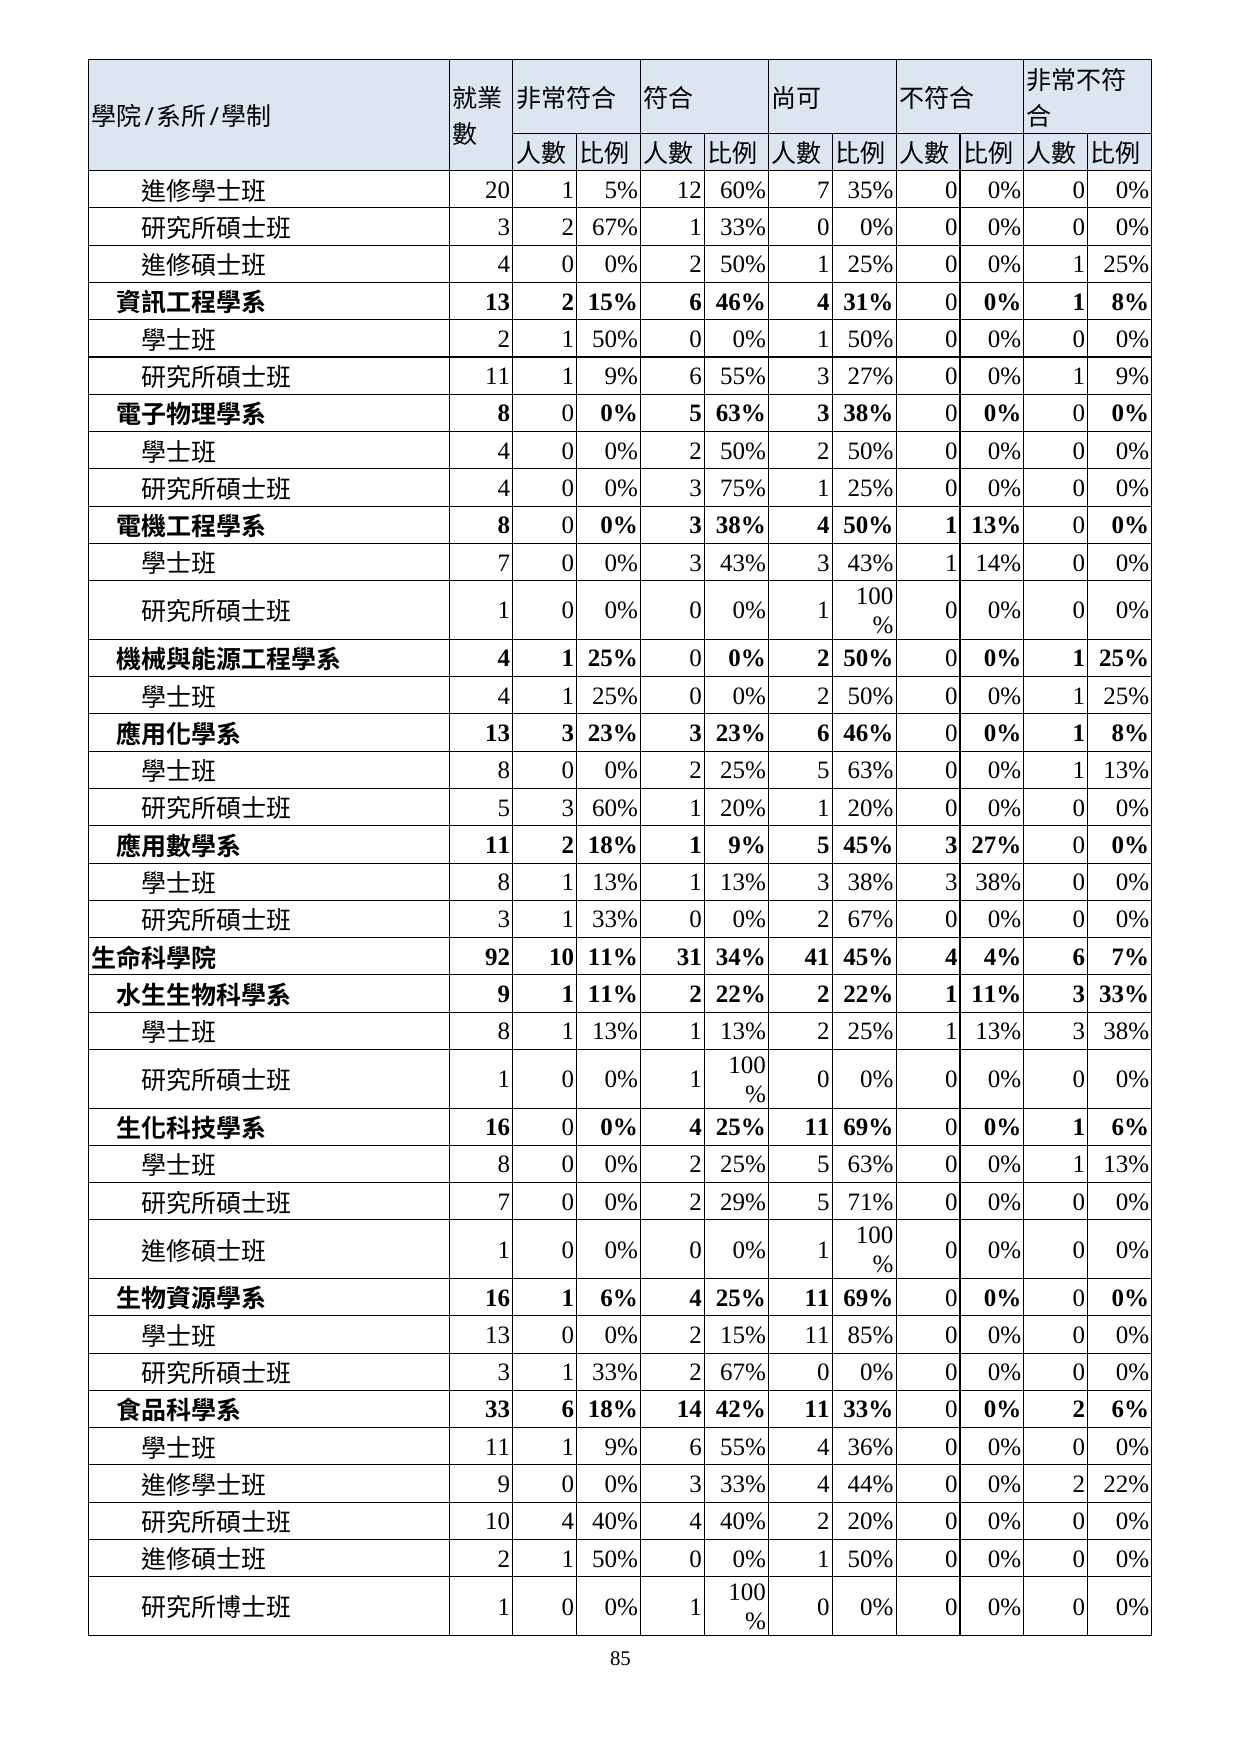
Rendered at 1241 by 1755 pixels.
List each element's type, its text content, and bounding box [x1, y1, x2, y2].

table_cell 33% [1088, 975, 1151, 1012]
table_cell 0 [897, 1279, 959, 1315]
table_cell 25% [833, 469, 896, 506]
table_cell 0 [641, 640, 704, 676]
table_cell 0 [897, 1220, 959, 1278]
table_cell 41 [769, 938, 832, 974]
table_cell 6 [641, 358, 704, 394]
table_cell 9% [577, 358, 640, 394]
table_cell 0% [1088, 1220, 1151, 1278]
table_cell 69% [833, 1279, 896, 1315]
table_cell 0% [577, 752, 640, 788]
table_cell 0% [1088, 1354, 1151, 1390]
table_cell 50% [833, 677, 896, 713]
table_cell 1 [1024, 752, 1087, 788]
table_cell 0% [961, 752, 1023, 788]
table_cell 1 [1024, 246, 1087, 282]
table_cell 0% [1088, 1316, 1151, 1352]
table_cell 0% [705, 581, 768, 639]
table_cell 0% [1088, 432, 1151, 468]
table_cell 50% [577, 1540, 640, 1576]
table_cell 2 [641, 432, 704, 468]
table_cell 1 [1024, 1146, 1087, 1182]
table_cell 1 [513, 1279, 576, 1315]
table_cell 學士班 [89, 432, 449, 468]
table_header 非常不符合 [1024, 60, 1151, 133]
table_cell 1 [641, 1013, 704, 1049]
table_cell 13 [450, 714, 512, 751]
table_cell 3 [641, 507, 704, 543]
table_cell 6 [1024, 938, 1087, 974]
table_cell 0% [1088, 395, 1151, 431]
table_cell 1 [769, 1220, 832, 1278]
table_cell 6% [1088, 1109, 1151, 1145]
table_cell 0 [641, 320, 704, 356]
table_cell 27% [833, 358, 896, 394]
table_cell 3 [897, 826, 959, 862]
table_cell 0 [513, 1109, 576, 1145]
table_cell 3 [1024, 1013, 1087, 1049]
table_cell 7% [1088, 938, 1151, 974]
table_cell 25% [833, 1013, 896, 1049]
table_cell 0% [1088, 507, 1151, 543]
table_cell 0 [897, 1465, 959, 1502]
table_cell 6 [641, 1428, 704, 1464]
table_cell 2 [769, 1503, 832, 1539]
table_cell 38% [833, 395, 896, 431]
table_cell 27% [961, 826, 1023, 862]
table_cell 3 [641, 1465, 704, 1502]
table_cell 0% [1088, 320, 1151, 356]
table_cell 50% [833, 320, 896, 356]
table_cell 1 [1024, 714, 1087, 751]
table_cell 2 [641, 975, 704, 1012]
table_cell 67% [705, 1354, 768, 1390]
table_cell 0 [1024, 864, 1087, 900]
table_cell 10 [513, 938, 576, 974]
table_cell 22% [1088, 1465, 1151, 1502]
table_header 就業數 [450, 60, 512, 170]
table_cell 0 [897, 283, 959, 319]
table_cell 11% [577, 975, 640, 1012]
table_cell 0 [769, 208, 832, 244]
table_cell 0% [833, 1050, 896, 1107]
table_cell 4 [450, 469, 512, 506]
table_cell 0 [897, 901, 959, 937]
table_cell 50% [577, 320, 640, 356]
table_cell 2 [641, 752, 704, 788]
table_cell 0 [897, 714, 959, 751]
table_cell 0% [1088, 581, 1151, 639]
table_cell 46% [833, 714, 896, 751]
table_cell 13% [1088, 1146, 1151, 1182]
table_cell 0 [897, 1183, 959, 1219]
table_cell 11% [961, 975, 1023, 1012]
table_cell 比例 [1088, 134, 1151, 170]
table_cell 1 [897, 507, 959, 543]
table_cell 0% [705, 320, 768, 356]
table_cell 0 [641, 901, 704, 937]
table_cell 31 [641, 938, 704, 974]
table_cell 2 [450, 1540, 512, 1576]
table_cell 進修碩士班 [89, 1220, 449, 1278]
table_cell 0 [897, 789, 959, 825]
table_cell 33% [833, 1391, 896, 1427]
table_cell 0 [897, 1577, 959, 1635]
table_cell 4 [769, 1428, 832, 1464]
table_cell 2 [513, 208, 576, 244]
table_cell 2 [769, 901, 832, 937]
table_cell 33% [577, 901, 640, 937]
table_cell 比例 [961, 134, 1023, 170]
table_cell 0 [897, 320, 959, 356]
table_cell 0% [1088, 1279, 1151, 1315]
table_cell 研究所碩士班 [89, 1354, 449, 1390]
table_cell 4 [450, 432, 512, 468]
table_cell 研究所博士班 [89, 1577, 449, 1635]
table_cell 0 [1024, 1428, 1087, 1464]
table_cell 8% [1088, 714, 1151, 751]
table_cell 電子物理學系 [89, 395, 449, 431]
table_cell 0% [1088, 1577, 1151, 1635]
table_cell 比例 [705, 134, 768, 170]
table_cell 0% [1088, 1183, 1151, 1219]
table_cell 進修碩士班 [89, 1540, 449, 1576]
table_cell 20% [833, 1503, 896, 1539]
table_cell 63% [705, 395, 768, 431]
table_cell 學士班 [89, 752, 449, 788]
table_cell 25% [1088, 246, 1151, 282]
table_cell 35% [833, 171, 896, 207]
table_cell 0% [577, 1465, 640, 1502]
table_cell 應用化學系 [89, 714, 449, 751]
table_cell 0 [513, 1220, 576, 1278]
table_cell 0 [897, 469, 959, 506]
table_cell 食品科學系 [89, 1391, 449, 1427]
table_cell 1 [769, 469, 832, 506]
table_cell 4 [450, 640, 512, 676]
table_cell 1 [513, 1428, 576, 1464]
table_cell 43% [705, 544, 768, 580]
table_cell 29% [705, 1183, 768, 1219]
table_cell 0% [577, 395, 640, 431]
table_cell 5 [450, 789, 512, 825]
table_cell 8 [450, 1146, 512, 1182]
table_cell 0 [1024, 320, 1087, 356]
table_cell 0% [577, 246, 640, 282]
table_cell 1 [641, 826, 704, 862]
table_cell 3 [513, 789, 576, 825]
table_cell 16 [450, 1109, 512, 1145]
table_cell 2 [641, 1316, 704, 1352]
table_cell 人數 [641, 134, 704, 170]
table_cell 0 [641, 677, 704, 713]
table_cell 1 [897, 1013, 959, 1049]
table_cell 1 [641, 864, 704, 900]
table_cell 22% [705, 975, 768, 1012]
table_cell 進修碩士班 [89, 246, 449, 282]
table_cell 2 [513, 826, 576, 862]
table_cell 0 [897, 677, 959, 713]
table_cell 25% [1088, 640, 1151, 676]
table_cell 0 [1024, 1540, 1087, 1576]
table_cell 0% [577, 1109, 640, 1145]
table_cell 0% [961, 208, 1023, 244]
table_cell 5% [577, 171, 640, 207]
table_cell 0% [961, 1050, 1023, 1107]
table_cell 0 [897, 752, 959, 788]
table_cell 0 [897, 640, 959, 676]
table_cell 25% [705, 1109, 768, 1145]
table_cell 0 [897, 1109, 959, 1145]
table_cell 11% [577, 938, 640, 974]
table_cell 5 [769, 1146, 832, 1182]
table_cell 0 [897, 1316, 959, 1352]
table_cell 0% [961, 1577, 1023, 1635]
table_cell 應用數學系 [89, 826, 449, 862]
table_cell 生化科技學系 [89, 1109, 449, 1145]
table_cell 3 [769, 864, 832, 900]
table_cell 50% [833, 640, 896, 676]
table_cell 0% [705, 677, 768, 713]
table_cell 8 [450, 507, 512, 543]
table_cell 4 [641, 1109, 704, 1145]
table_cell 1 [513, 358, 576, 394]
table_cell 6% [1088, 1391, 1151, 1427]
table_cell 15% [577, 283, 640, 319]
table_cell 13% [577, 1013, 640, 1049]
table_cell 8 [450, 752, 512, 788]
table_cell 0 [1024, 826, 1087, 862]
table_cell 100% [833, 581, 896, 639]
table_cell 1 [450, 1577, 512, 1635]
table_cell 0 [1024, 208, 1087, 244]
table_cell 1 [641, 1050, 704, 1107]
table_cell 60% [705, 171, 768, 207]
table_cell 4 [897, 938, 959, 974]
table_cell 0% [961, 1465, 1023, 1502]
table_cell 4 [769, 507, 832, 543]
table_cell 4 [641, 1503, 704, 1539]
table_cell 進修學士班 [89, 1465, 449, 1502]
table_cell 0% [577, 1183, 640, 1219]
table_header 符合 [641, 60, 768, 133]
table_cell 100% [705, 1577, 768, 1635]
table_cell 13% [961, 507, 1023, 543]
table_cell 67% [833, 901, 896, 937]
table_cell 1 [513, 864, 576, 900]
table_header 學院/系所/學制 [89, 60, 449, 170]
table_cell 0% [1088, 789, 1151, 825]
table_cell 研究所碩士班 [89, 469, 449, 506]
table_cell 1 [513, 1354, 576, 1390]
table_cell 1 [641, 1577, 704, 1635]
table_cell 0% [961, 901, 1023, 937]
table_cell 0 [1024, 395, 1087, 431]
table_cell 8 [450, 1013, 512, 1049]
table_cell 36% [833, 1428, 896, 1464]
table_cell 0 [1024, 507, 1087, 543]
table_cell 11 [769, 1109, 832, 1145]
table_cell 13 [450, 283, 512, 319]
table_cell 0 [513, 1146, 576, 1182]
table_cell 0% [1088, 864, 1151, 900]
table_cell 2 [641, 1354, 704, 1390]
table_cell 45% [833, 938, 896, 974]
table_cell 23% [705, 714, 768, 751]
table_cell 0% [961, 1146, 1023, 1182]
table_cell 55% [705, 1428, 768, 1464]
table_cell 0 [1024, 789, 1087, 825]
table_cell 0% [1088, 469, 1151, 506]
table_cell 0 [1024, 1220, 1087, 1278]
table_cell 9% [577, 1428, 640, 1464]
table_cell 1 [450, 1220, 512, 1278]
table_cell 0 [1024, 581, 1087, 639]
table_cell 0% [1088, 208, 1151, 244]
table_cell 2 [769, 640, 832, 676]
table_cell 13% [705, 1013, 768, 1049]
table_cell 13 [450, 1316, 512, 1352]
table_cell 研究所碩士班 [89, 789, 449, 825]
table_cell 1 [513, 677, 576, 713]
table_cell 0% [577, 469, 640, 506]
table_cell 學士班 [89, 1428, 449, 1464]
table_cell 11 [450, 1428, 512, 1464]
table_cell 12 [641, 171, 704, 207]
table_cell 1 [769, 320, 832, 356]
table_cell 20% [833, 789, 896, 825]
table_cell 5 [769, 826, 832, 862]
table_cell 0% [577, 544, 640, 580]
table_cell 75% [705, 469, 768, 506]
table_cell 42% [705, 1391, 768, 1427]
table_cell 85% [833, 1316, 896, 1352]
table_cell 0 [897, 171, 959, 207]
table_cell 3 [769, 544, 832, 580]
table_cell 25% [577, 677, 640, 713]
table_cell 1 [769, 789, 832, 825]
table_cell 4 [450, 677, 512, 713]
table_cell 11 [769, 1279, 832, 1315]
table_cell 5 [641, 395, 704, 431]
table_cell 0 [769, 1354, 832, 1390]
table_cell 8 [450, 864, 512, 900]
table_cell 63% [833, 1146, 896, 1182]
table_cell 25% [705, 1279, 768, 1315]
table_cell 0% [1088, 1540, 1151, 1576]
table_cell 3 [450, 208, 512, 244]
table_cell 46% [705, 283, 768, 319]
table_cell 3 [450, 1354, 512, 1390]
table_cell 13% [961, 1013, 1023, 1049]
table_cell 0 [1024, 1279, 1087, 1315]
table_cell 18% [577, 826, 640, 862]
table_cell 0% [577, 1050, 640, 1107]
table_cell 33% [705, 208, 768, 244]
table_cell 0 [897, 1428, 959, 1464]
table_cell 0% [961, 1316, 1023, 1352]
table_cell 1 [513, 1013, 576, 1049]
table_cell 14% [961, 544, 1023, 580]
table_header 尚可 [769, 60, 896, 133]
table_cell 1 [1024, 358, 1087, 394]
table_cell 0 [897, 1146, 959, 1182]
table_cell 10 [450, 1503, 512, 1539]
table_cell 研究所碩士班 [89, 1050, 449, 1107]
table_cell 0 [513, 507, 576, 543]
table_cell 0 [641, 1220, 704, 1278]
table_cell 4% [961, 938, 1023, 974]
table_cell 1 [513, 171, 576, 207]
table_cell 人數 [1024, 134, 1087, 170]
table_cell 0 [513, 1183, 576, 1219]
table_cell 0% [577, 432, 640, 468]
table_cell 0% [961, 1428, 1023, 1464]
table_cell 69% [833, 1109, 896, 1145]
table_cell 9% [705, 826, 768, 862]
table_cell 67% [577, 208, 640, 244]
table_cell 13% [1088, 752, 1151, 788]
table_cell 3 [769, 395, 832, 431]
table_cell 0 [513, 395, 576, 431]
table_cell 0 [897, 1503, 959, 1539]
table_cell 進修學士班 [89, 171, 449, 207]
table_cell 0 [897, 432, 959, 468]
table_cell 92 [450, 938, 512, 974]
table_cell 1 [513, 320, 576, 356]
table_cell 100% [705, 1050, 768, 1107]
table_cell 1 [769, 246, 832, 282]
table_cell 0% [961, 469, 1023, 506]
table_cell 0 [897, 246, 959, 282]
table_cell 0 [897, 1540, 959, 1576]
table_cell 2 [641, 1183, 704, 1219]
table_cell 0 [1024, 1316, 1087, 1352]
table_cell 研究所碩士班 [89, 901, 449, 937]
table_cell 23% [577, 714, 640, 751]
table_cell 60% [577, 789, 640, 825]
table_cell 0% [961, 1540, 1023, 1576]
table_cell 2 [513, 283, 576, 319]
table_cell 0% [577, 1146, 640, 1182]
table_cell 11 [450, 358, 512, 394]
table_cell 33% [705, 1465, 768, 1502]
table_cell 50% [833, 432, 896, 468]
table_cell 比例 [577, 134, 640, 170]
table_cell 0 [1024, 901, 1087, 937]
table_cell 0 [897, 1354, 959, 1390]
table_cell 0 [1024, 1354, 1087, 1390]
table_cell 5 [769, 752, 832, 788]
table_cell 比例 [833, 134, 896, 170]
table_cell 0 [513, 1316, 576, 1352]
table_cell 2 [1024, 1465, 1087, 1502]
table_cell 生物資源學系 [89, 1279, 449, 1315]
table_cell 0% [961, 581, 1023, 639]
table_cell 0 [513, 581, 576, 639]
table_cell 0% [833, 208, 896, 244]
table_cell 3 [513, 714, 576, 751]
table_cell 31% [833, 283, 896, 319]
table_cell 20% [705, 789, 768, 825]
table_cell 1 [1024, 1109, 1087, 1145]
table_cell 50% [833, 507, 896, 543]
table_cell 6 [769, 714, 832, 751]
table_cell 1 [897, 544, 959, 580]
table_cell 50% [705, 432, 768, 468]
table_cell 0 [897, 581, 959, 639]
table_cell 0% [961, 246, 1023, 282]
table_cell 學士班 [89, 1146, 449, 1182]
table_cell 0% [961, 283, 1023, 319]
table_cell 0% [577, 1316, 640, 1352]
table_cell 2 [641, 246, 704, 282]
table_cell 0 [1024, 1577, 1087, 1635]
table_cell 0% [961, 358, 1023, 394]
table_cell 25% [833, 246, 896, 282]
table_cell 13% [705, 864, 768, 900]
table_cell 學士班 [89, 1316, 449, 1352]
table_cell 3 [450, 901, 512, 937]
table_cell 1 [1024, 283, 1087, 319]
table_cell 0% [961, 677, 1023, 713]
table_cell 學士班 [89, 544, 449, 580]
table_cell 33% [577, 1354, 640, 1390]
table_cell 3 [641, 714, 704, 751]
table_cell 0% [705, 640, 768, 676]
table_cell 18% [577, 1391, 640, 1427]
table_cell 25% [577, 640, 640, 676]
table_cell 0% [961, 1109, 1023, 1145]
table_cell 1 [450, 581, 512, 639]
table_cell 34% [705, 938, 768, 974]
table_cell 40% [577, 1503, 640, 1539]
table_cell 11 [769, 1316, 832, 1352]
table_cell 14 [641, 1391, 704, 1427]
table_cell 0 [1024, 432, 1087, 468]
table_cell 50% [705, 246, 768, 282]
table_cell 機械與能源工程學系 [89, 640, 449, 676]
table_cell 1 [513, 975, 576, 1012]
table_cell 2 [769, 677, 832, 713]
table_cell 9 [450, 975, 512, 1012]
table_cell 0% [961, 1220, 1023, 1278]
table_cell 8 [450, 395, 512, 431]
table_cell 63% [833, 752, 896, 788]
table_cell 1 [1024, 677, 1087, 713]
table_cell 2 [769, 1013, 832, 1049]
table_cell 0 [769, 1577, 832, 1635]
table_cell 9 [450, 1465, 512, 1502]
table_cell 50% [833, 1540, 896, 1576]
table_cell 人數 [769, 134, 832, 170]
table_cell 0% [961, 640, 1023, 676]
table_cell 0% [577, 507, 640, 543]
table_cell 2 [769, 975, 832, 1012]
table_cell 25% [1088, 677, 1151, 713]
table_cell 44% [833, 1465, 896, 1502]
table_cell 0% [577, 1220, 640, 1278]
table_cell 0 [513, 544, 576, 580]
table_cell 0 [1024, 1183, 1087, 1219]
table_cell 0 [513, 246, 576, 282]
table_cell 0 [1024, 544, 1087, 580]
table_cell 0% [961, 395, 1023, 431]
table_cell 0% [577, 1577, 640, 1635]
table_cell 3 [641, 544, 704, 580]
table_cell 0 [897, 358, 959, 394]
table_cell 38% [961, 864, 1023, 900]
table_cell 7 [769, 171, 832, 207]
table_cell 水生生物科學系 [89, 975, 449, 1012]
table_cell 0% [1088, 1050, 1151, 1107]
table_cell 3 [897, 864, 959, 900]
table_cell 0% [961, 171, 1023, 207]
table_cell 6% [577, 1279, 640, 1315]
table_cell 0 [897, 1050, 959, 1107]
table_cell 0% [961, 1391, 1023, 1427]
table_cell 33 [450, 1391, 512, 1427]
table_cell 0 [641, 1540, 704, 1576]
table_cell 0% [705, 1220, 768, 1278]
table_cell 0% [833, 1354, 896, 1390]
table_cell 0% [1088, 1428, 1151, 1464]
table_cell 0% [705, 1540, 768, 1576]
table_cell 38% [833, 864, 896, 900]
table_cell 38% [1088, 1013, 1151, 1049]
table_cell 15% [705, 1316, 768, 1352]
table_cell 學士班 [89, 320, 449, 356]
table_cell 1 [513, 901, 576, 937]
table_cell 0% [961, 432, 1023, 468]
table_cell 4 [769, 1465, 832, 1502]
table_cell 研究所碩士班 [89, 358, 449, 394]
table_cell 人數 [513, 134, 576, 170]
table_cell 0 [641, 581, 704, 639]
table_cell 0% [833, 1577, 896, 1635]
table_cell 1 [641, 208, 704, 244]
table_cell 2 [641, 1146, 704, 1182]
table_cell 0% [961, 1503, 1023, 1539]
table_cell 0 [513, 1465, 576, 1502]
table_cell 4 [641, 1279, 704, 1315]
table_cell 0 [513, 752, 576, 788]
table_cell 3 [769, 358, 832, 394]
table_cell 0% [961, 1279, 1023, 1315]
table_cell 1 [641, 789, 704, 825]
table_cell 38% [705, 507, 768, 543]
table_cell 100% [833, 1220, 896, 1278]
table_header 非常符合 [513, 60, 640, 133]
table_cell 1 [769, 581, 832, 639]
table_cell 0% [705, 901, 768, 937]
table_cell 16 [450, 1279, 512, 1315]
table_cell 9% [1088, 358, 1151, 394]
table_cell 55% [705, 358, 768, 394]
table_cell 13% [577, 864, 640, 900]
table_cell 0 [513, 469, 576, 506]
table_cell 7 [450, 544, 512, 580]
table_cell 0% [1088, 544, 1151, 580]
table_cell 學士班 [89, 1013, 449, 1049]
table_cell 1 [1024, 640, 1087, 676]
table_cell 1 [897, 975, 959, 1012]
table_cell 1 [513, 640, 576, 676]
table_cell 0 [897, 208, 959, 244]
table_cell 0% [1088, 901, 1151, 937]
table_cell 1 [769, 1540, 832, 1576]
table_cell 0% [1088, 171, 1151, 207]
table_cell 0% [961, 1183, 1023, 1219]
table_cell 4 [769, 283, 832, 319]
table_cell 43% [833, 544, 896, 580]
table_cell 學士班 [89, 864, 449, 900]
table_cell 11 [769, 1391, 832, 1427]
table_cell 1 [513, 1540, 576, 1576]
table_cell 25% [705, 752, 768, 788]
table_cell 7 [450, 1183, 512, 1219]
table_cell 6 [513, 1391, 576, 1427]
table_cell 2 [450, 320, 512, 356]
table_cell 0% [1088, 1503, 1151, 1539]
table_cell 40% [705, 1503, 768, 1539]
table_cell 0% [961, 1354, 1023, 1390]
table_cell 45% [833, 826, 896, 862]
table_cell 學士班 [89, 677, 449, 713]
table_cell 11 [450, 826, 512, 862]
table_cell 25% [705, 1146, 768, 1182]
table_cell 0% [577, 581, 640, 639]
table_cell 20 [450, 171, 512, 207]
table_cell 0 [1024, 469, 1087, 506]
table_cell 研究所碩士班 [89, 208, 449, 244]
table_cell 1 [450, 1050, 512, 1107]
table_cell 生命科學院 [89, 938, 449, 974]
table_header 不符合 [897, 60, 1023, 133]
table_cell 0 [513, 1577, 576, 1635]
table_cell 2 [1024, 1391, 1087, 1427]
table_cell 0 [1024, 1503, 1087, 1539]
table_cell 0 [1024, 171, 1087, 207]
table_cell 0 [513, 432, 576, 468]
table_cell 研究所碩士班 [89, 1183, 449, 1219]
table_cell 資訊工程學系 [89, 283, 449, 319]
table_cell 0% [1088, 826, 1151, 862]
table_cell 8% [1088, 283, 1151, 319]
table_cell 2 [769, 432, 832, 468]
table_cell 6 [641, 283, 704, 319]
table_cell 0 [513, 1050, 576, 1107]
table_cell 4 [450, 246, 512, 282]
table_cell 3 [1024, 975, 1087, 1012]
table_cell 研究所碩士班 [89, 581, 449, 639]
table_cell 71% [833, 1183, 896, 1219]
table_cell 研究所碩士班 [89, 1503, 449, 1539]
table_cell 0 [897, 395, 959, 431]
table_cell 0% [961, 789, 1023, 825]
table_cell 0 [1024, 1050, 1087, 1107]
table_cell 0% [961, 714, 1023, 751]
table_cell 22% [833, 975, 896, 1012]
table_cell 4 [513, 1503, 576, 1539]
table_cell 3 [641, 469, 704, 506]
table_cell 電機工程學系 [89, 507, 449, 543]
table_cell 0 [769, 1050, 832, 1107]
table_cell 5 [769, 1183, 832, 1219]
table_cell 0% [961, 320, 1023, 356]
table_cell 0 [897, 1391, 959, 1427]
table_cell 人數 [897, 134, 959, 170]
